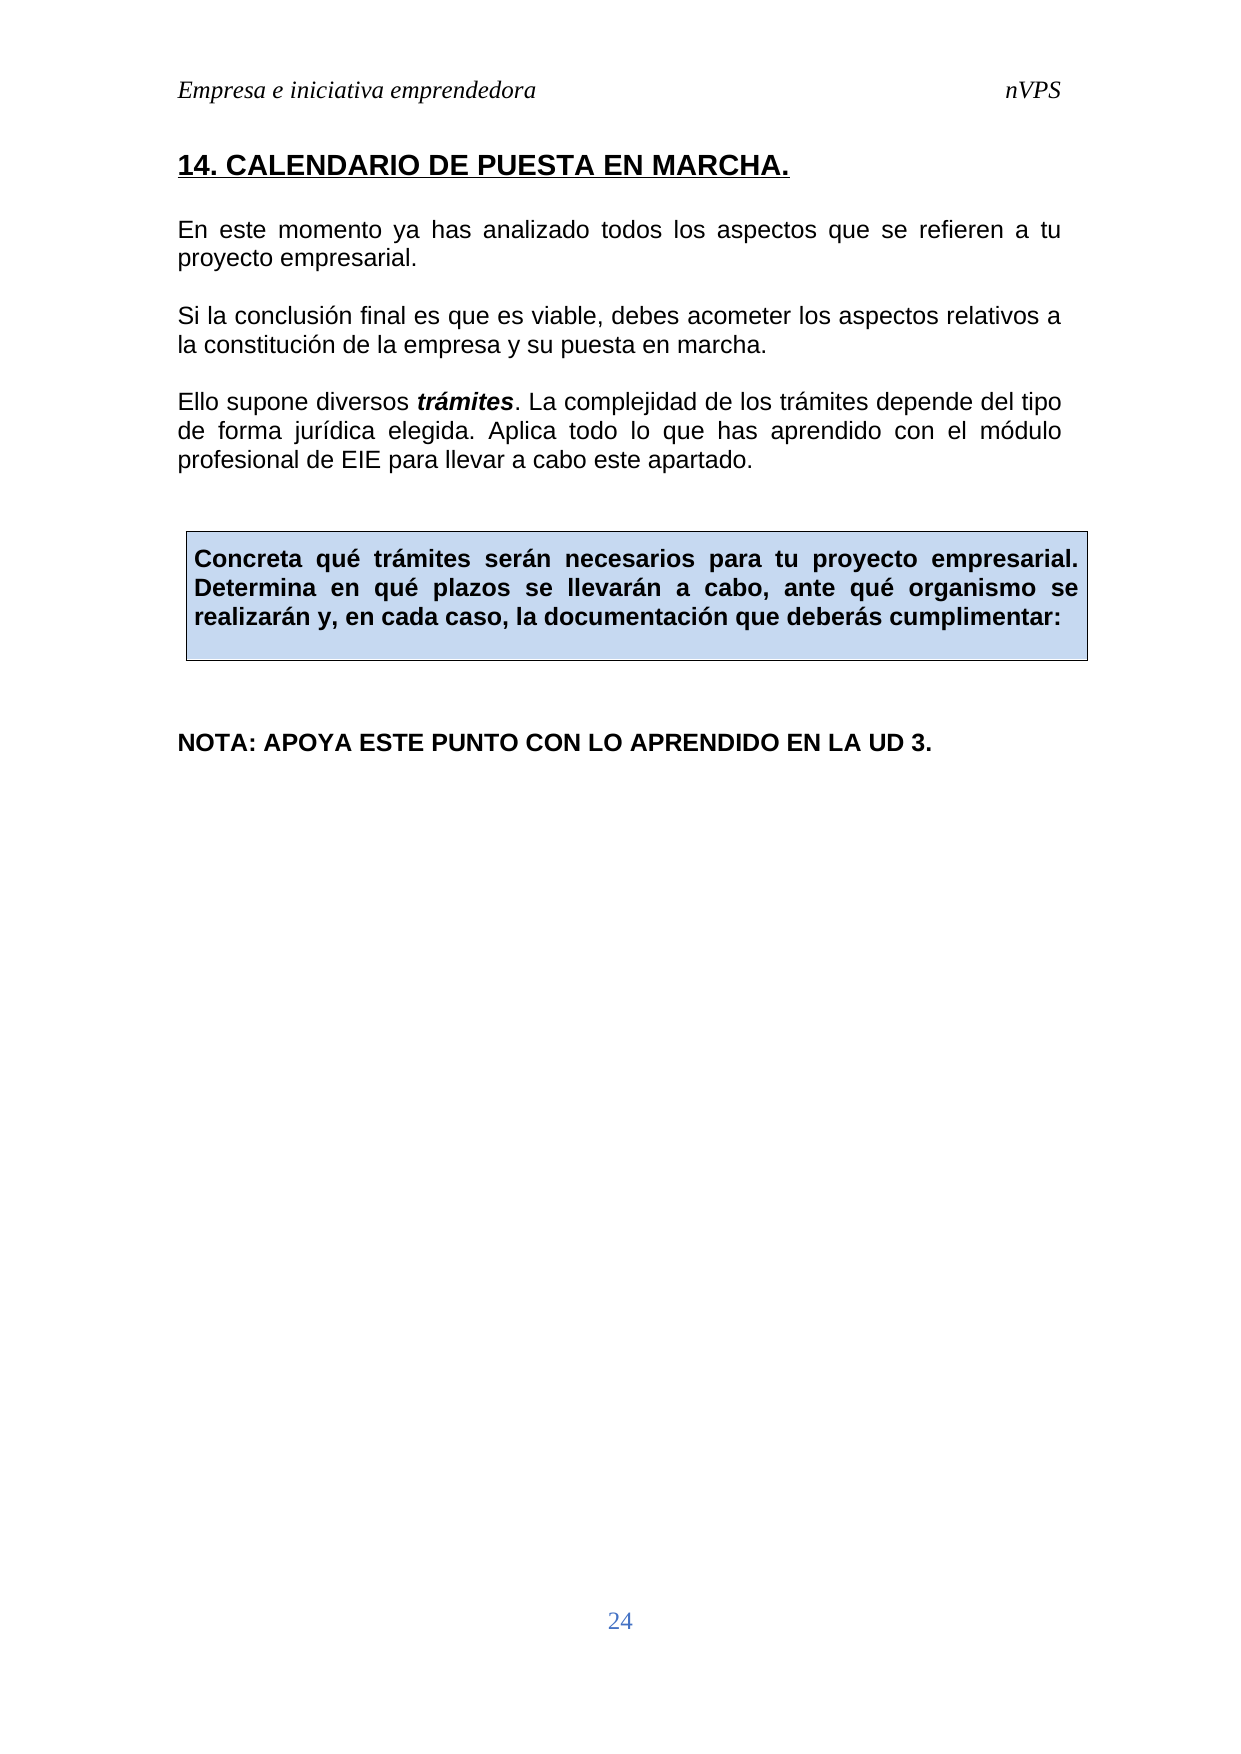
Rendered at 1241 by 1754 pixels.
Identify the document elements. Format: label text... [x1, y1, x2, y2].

text NOTA: APOYA ESTE PUNTO CON LO APRENDIDO EN LA UD 3. [177, 728, 1063, 756]
text Ello supone diversos trámites. La complejidad de los trámites depende del tipo de forma jurídica elegida. Aplica todo lo que has aprendido con el módulo profesional de EIE para llevar a cabo este apartado. [177, 387, 1063, 473]
text En este momento ya has analizado todos los aspectos que se refieren a tu proyecto empresarial. [177, 215, 1063, 272]
text 14. CALENDARIO DE PUESTA EN MARCHA. [177, 148, 1063, 181]
table_header Concreta qué trámites serán necesarios para tu proyecto empresarial. Determina en qué plazos se llevarán a cabo, ante qué organismo se realizarán y, en cada caso, la documentación que deberás cumplimentar: [187, 532, 1087, 659]
text Si la conclusión final es que es viable, debes acometer los aspectos relativos a la constitución de la empresa y su puesta en marcha. [177, 301, 1063, 358]
